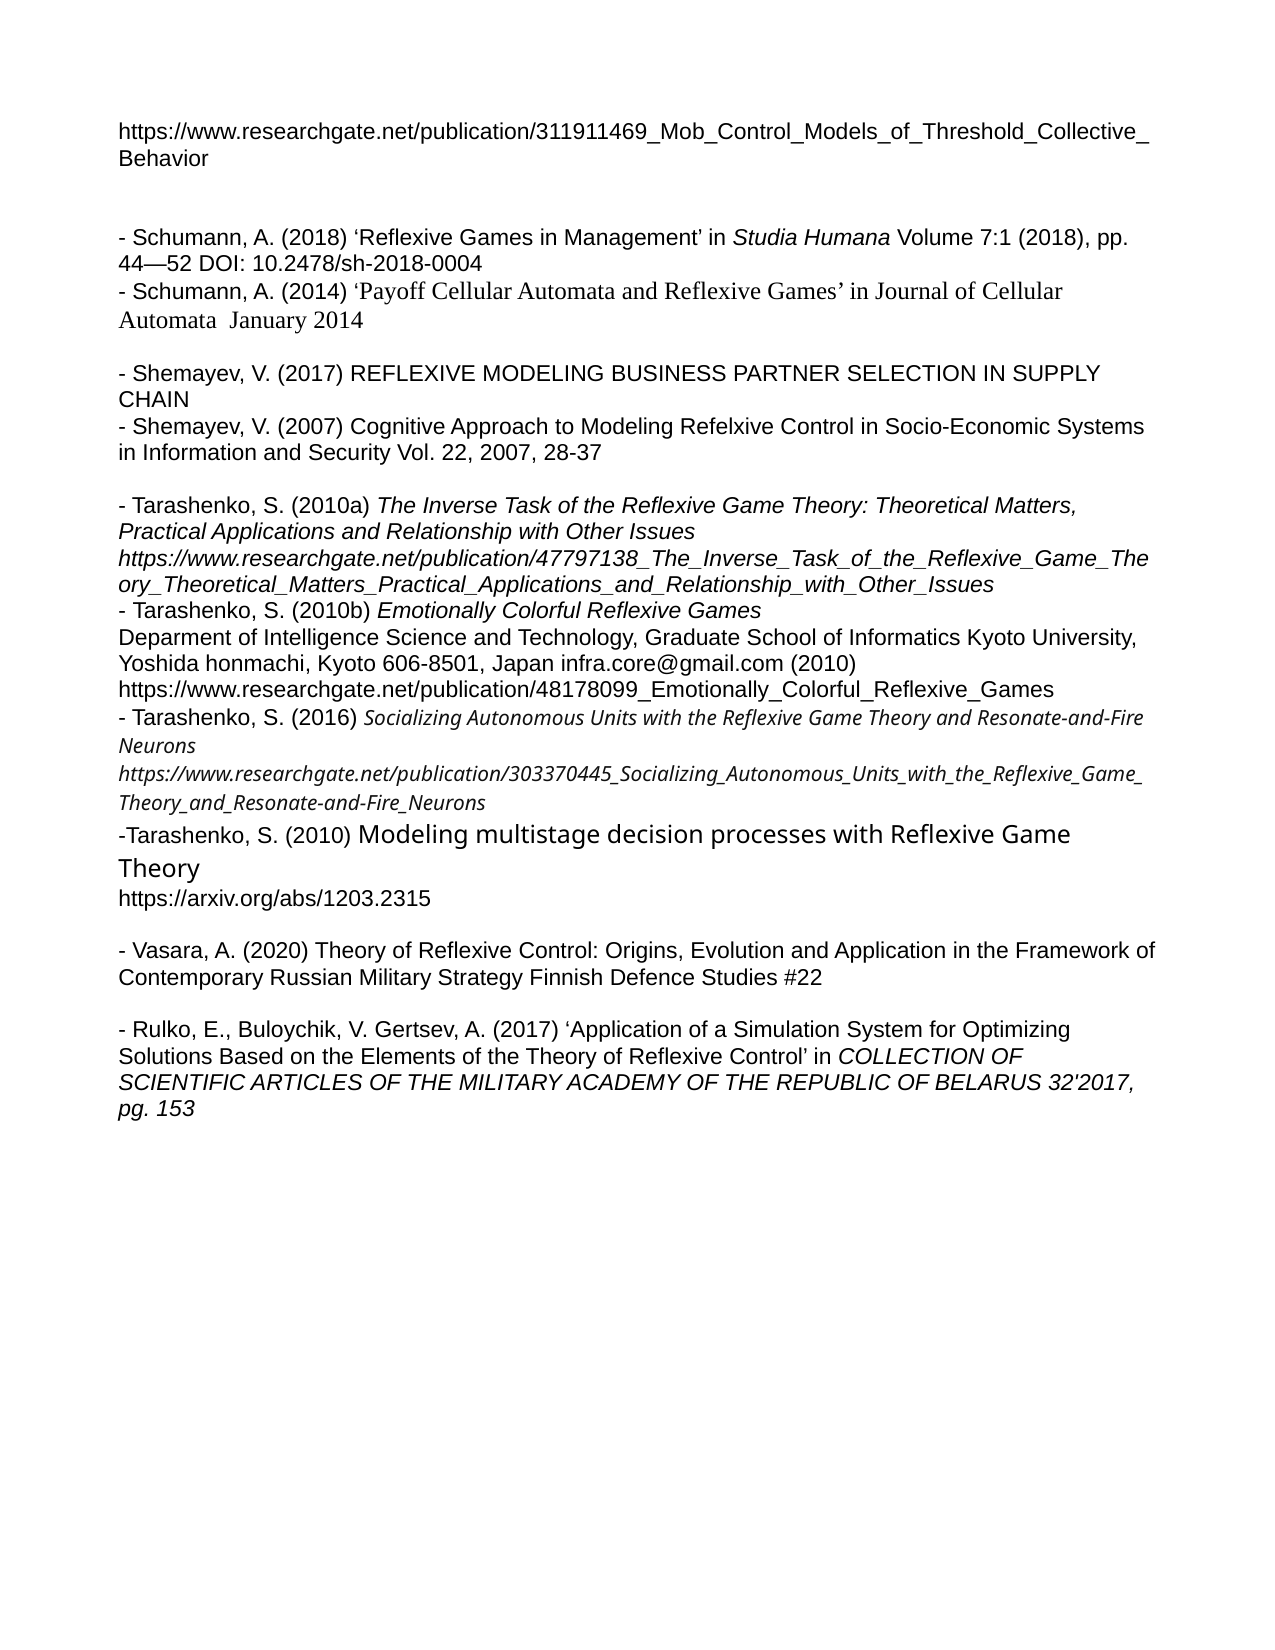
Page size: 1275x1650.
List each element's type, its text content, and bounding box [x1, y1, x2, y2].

text - Schumann, A. (2014) ‘Payoff Cellular Automata and Reflexive Games’ in Journal of Cellular Automata January 2014 [118, 276, 1157, 334]
text - Tarashenko, S. (2016) Socializing Autonomous Units with the Reflexive Game Theory and Resonate-and-Fire Neurons https://www.researchgate.net/publication/303370445_Socializing_Autonomous_Units_with_the_Reflexive_Game_Theory_and_Resonate-and-Fire_Neurons [118, 703, 1157, 816]
text -Tarashenko, S. (2010) Modeling multistage decision processes with Reflexive Game Theory [118, 816, 1157, 884]
text - Tarashenko, S. (2010b) Emotionally Colorful Reflexive Games [118, 597, 1157, 624]
text - Shemayev, V. (2007) Cognitive Approach to Modeling Refelxive Control in Socio-Economic Systems in Information and Security Vol. 22, 2007, 28-37 [118, 413, 1157, 466]
text - Vasara, A. (2020) Theory of Reflexive Control: Origins, Evolution and Application in the Framework of Contemporary Russian Military Strategy Finnish Defence Studies #22 [118, 937, 1157, 990]
text - Rulko, E., Buloychik, V. Gertsev, A. (2017) ‘Application of a Simulation System for Optimizing Solutions Based on the Elements of the Theory of Reflexive Control’ in COLLECTION OF SCIENTIFIC ARTICLES OF THE MILITARY ACADEMY OF THE REPUBLIC OF BELARUS 32'2017, pg. 153 [118, 1016, 1157, 1122]
text https://www.researchgate.net/publication/311911469_Mob_Control_Models_of_Threshold_Collective_Behavior [118, 118, 1157, 171]
text https://arxiv.org/abs/1203.2315 [118, 884, 1157, 911]
text Deparment of Intelligence Science and Technology, Graduate School of Informatics Kyoto University, Yoshida honmachi, Kyoto 606-8501, Japan infra.core@gmail.com (2010) https://www.researchgate.net/publication/48178099_Emotionally_Colorful_Reflexive_Games [118, 624, 1157, 703]
text - Tarashenko, S. (2010a) The Inverse Task of the Reflexive Game Theory: Theoretical Matters, Practical Applications and Relationship with Other Issues https://www.researchgate.net/publication/47797138_The_Inverse_Task_of_the_Reflexive_Game_Theory_Theoretical_Matters_Practical_Applications_and_Relationship_with_Other_Issues [118, 492, 1157, 597]
text - Shemayev, V. (2017) REFLEXIVE MODELING BUSINESS PARTNER SELECTION IN SUPPLY CHAIN [118, 360, 1157, 413]
text - Schumann, A. (2018) ‘Reflexive Games in Management’ in Studia Humana Volume 7:1 (2018), pp. 44—52 DOI: 10.2478/sh-2018-0004 [118, 223, 1157, 276]
